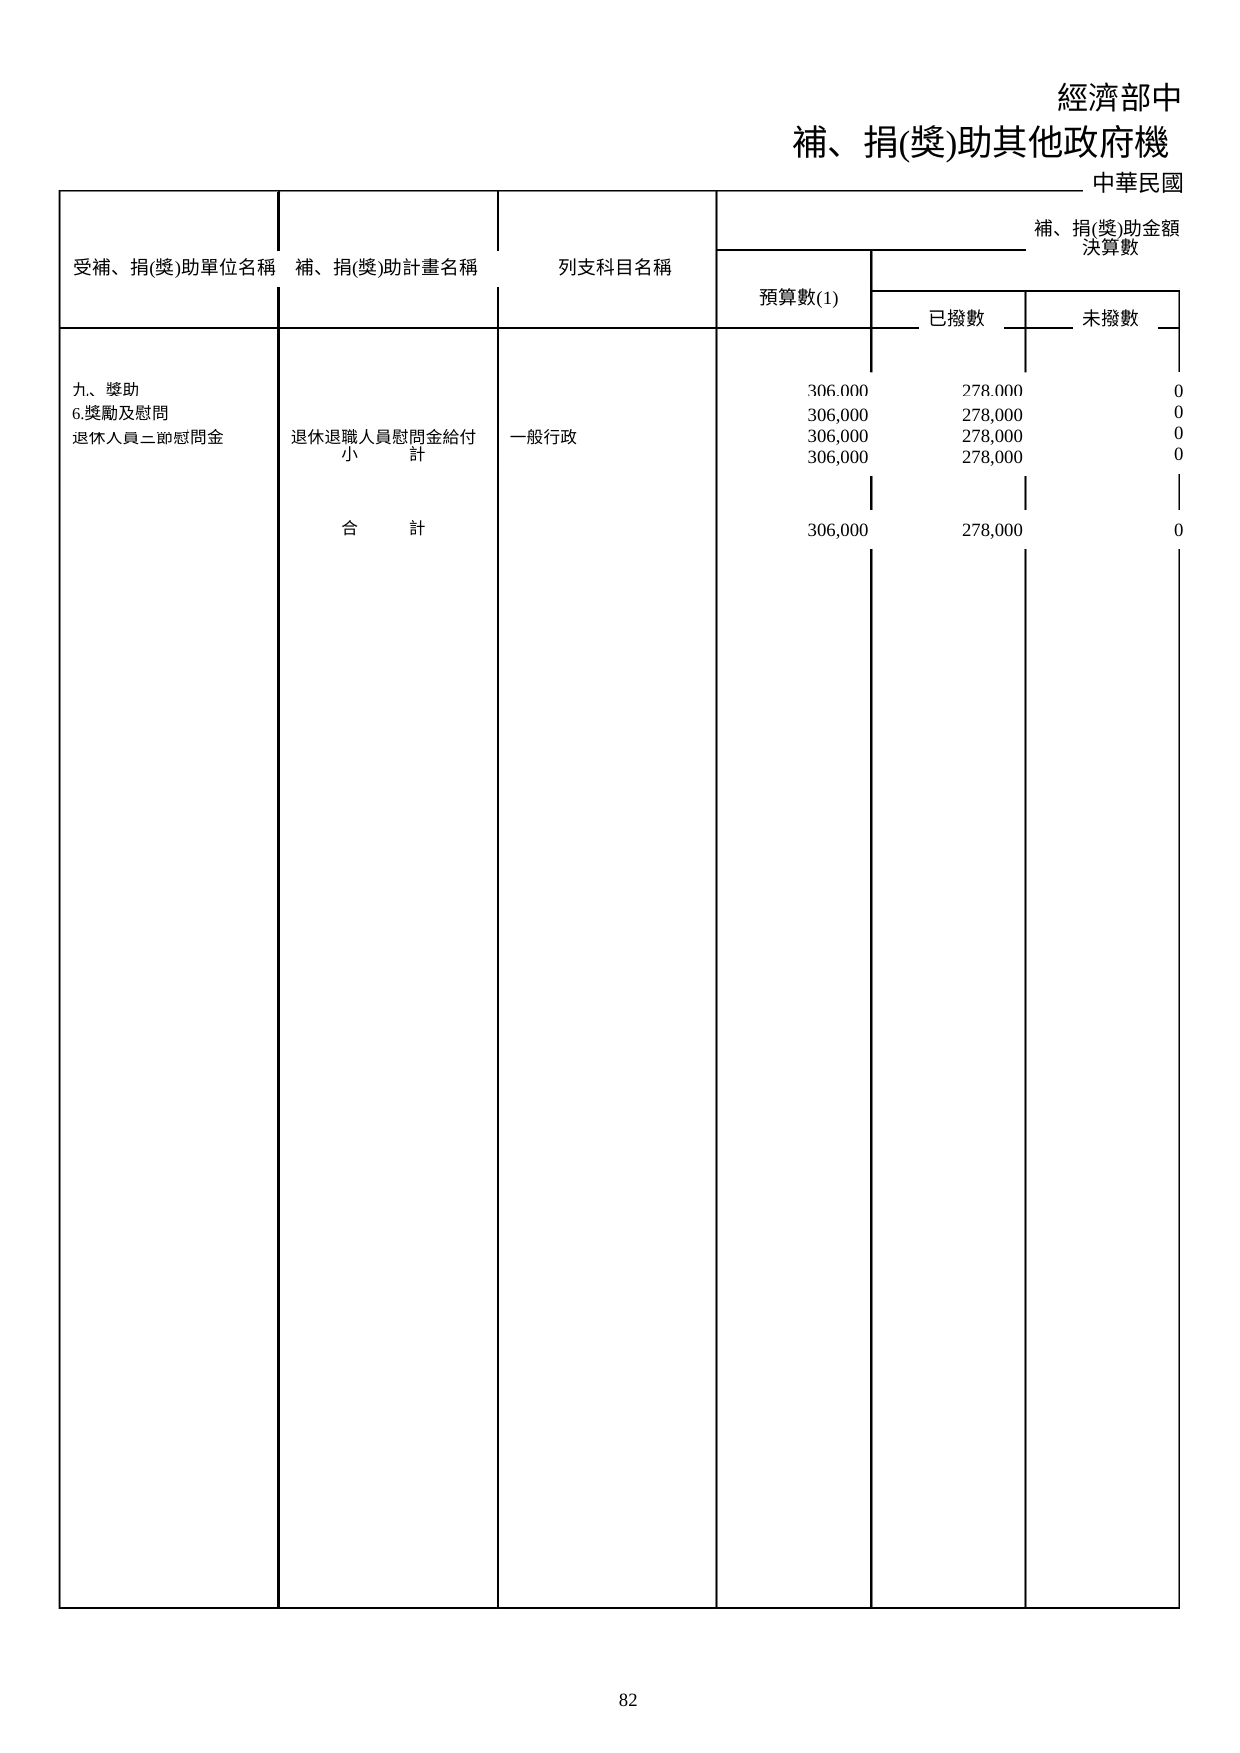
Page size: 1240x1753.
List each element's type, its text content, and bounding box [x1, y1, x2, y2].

text 0 [1174, 519, 1195, 540]
text 6.獎勵及慰問 [72, 404, 178, 423]
text 列支科目名稱 [558, 260, 683, 278]
text 278,000 [962, 519, 1040, 540]
text 補、捐(獎)助金額 [1034, 221, 1197, 239]
text 278,000 [962, 425, 1040, 446]
text 退休人員三節慰問金 [72, 430, 232, 447]
picture [58, 190, 1180, 1609]
text 經濟部中 [1057, 84, 1212, 116]
text 278,000 [962, 446, 1040, 467]
text 306,000 [807, 446, 886, 467]
text 合 計 [291, 521, 434, 538]
text 一般行政 [509, 430, 584, 447]
text 0 [1174, 381, 1195, 402]
text 306,000 [807, 404, 886, 425]
text 中華民國 [1092, 173, 1201, 196]
text 退休退職人員慰問金給付 [291, 430, 488, 447]
text 受補、捐(獎)助單位名稱 補、捐(獎)助計畫名稱 [73, 260, 536, 278]
text 九、獎助 [124, 383, 133, 396]
text 已撥數 [928, 311, 995, 329]
text 九、獎助 [134, 383, 147, 396]
text 補、捐(獎)助其他政府機 [792, 127, 1224, 162]
text 未撥數 [1082, 311, 1149, 329]
text 預算數(1) [759, 289, 855, 308]
text 278,000 [962, 404, 1040, 425]
text 82 [619, 1691, 648, 1710]
text 決算數 [1082, 239, 1197, 258]
text 小 計 [291, 447, 488, 463]
text 九、獎助 [79, 383, 124, 396]
text 0 [1174, 423, 1195, 444]
text 306,000 [807, 425, 886, 446]
text 0 [1174, 444, 1195, 465]
text 0 [1174, 402, 1195, 423]
text 278,000 [962, 381, 1040, 396]
text 306,000 [807, 519, 886, 540]
text 306,000 [807, 381, 886, 396]
